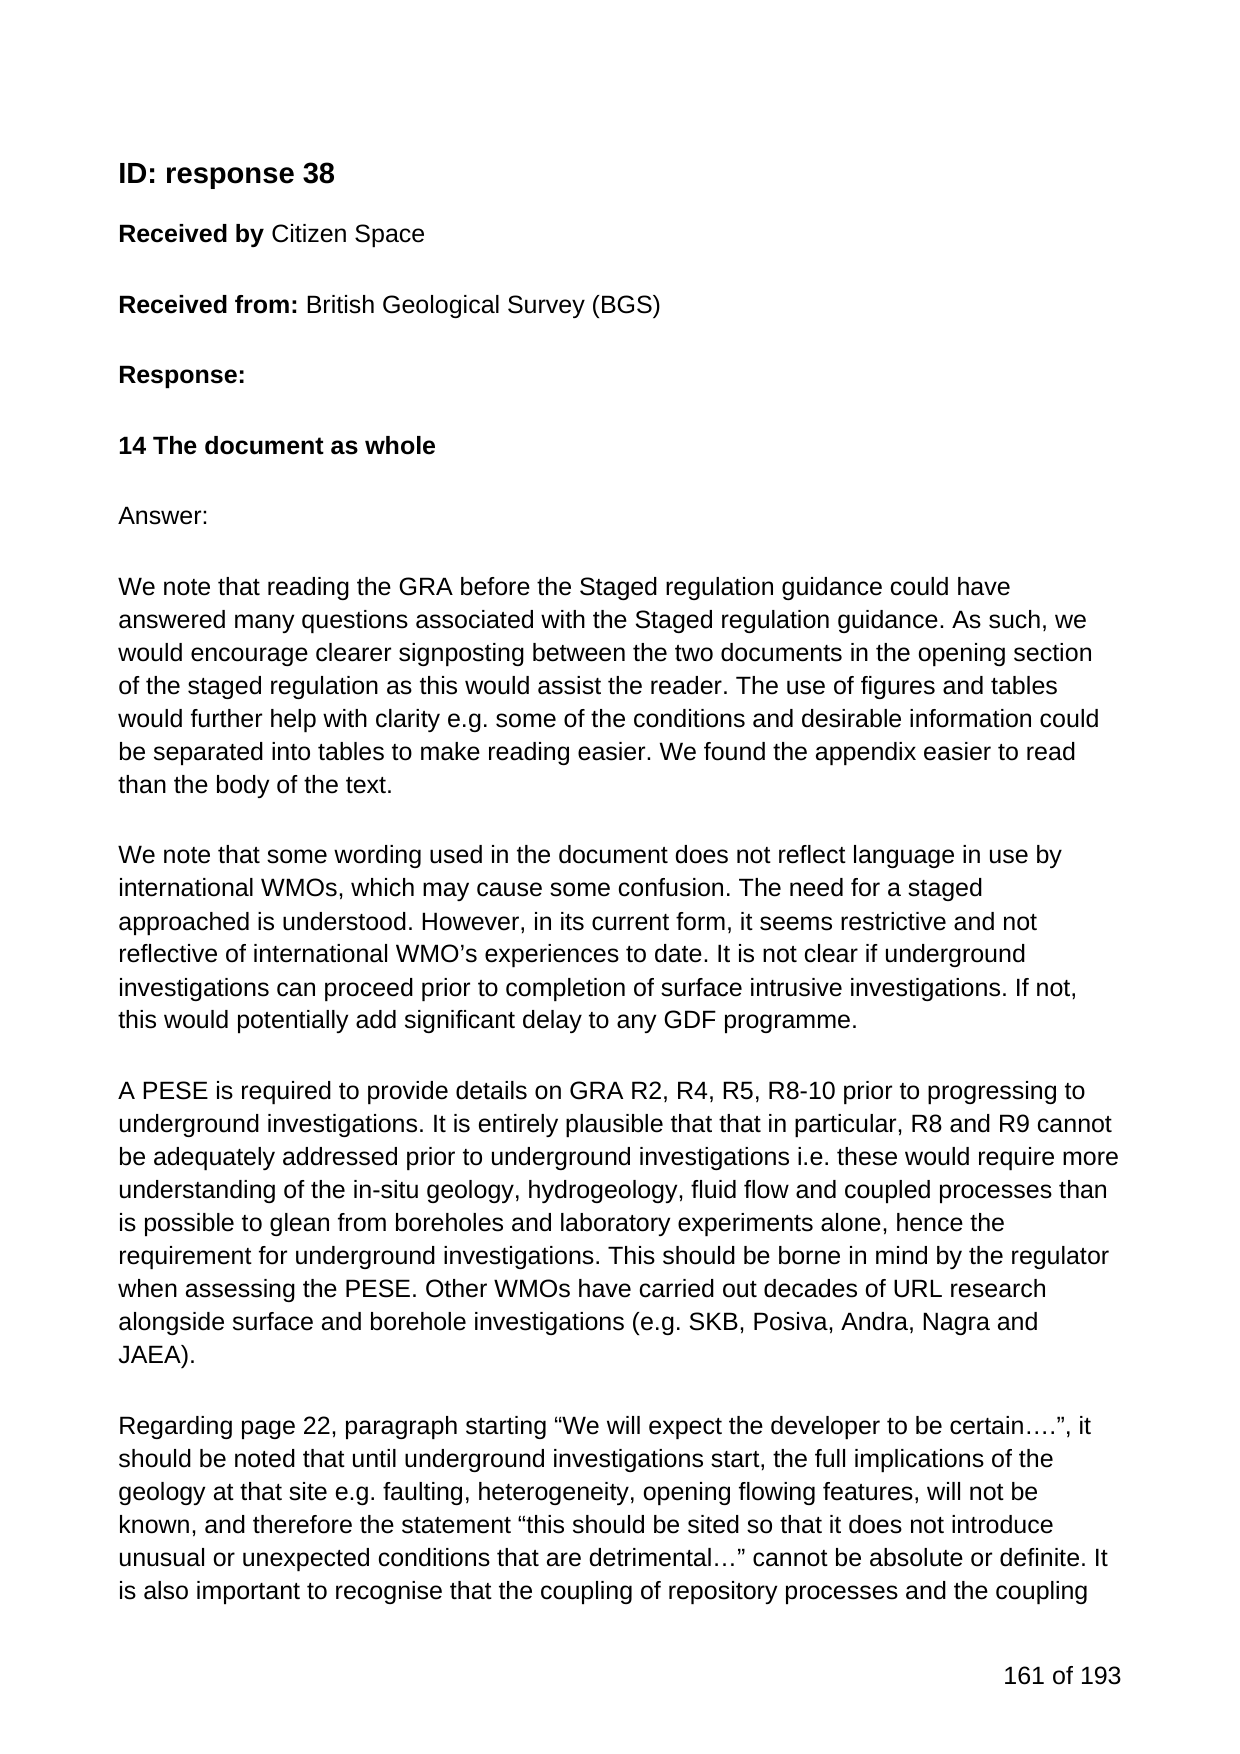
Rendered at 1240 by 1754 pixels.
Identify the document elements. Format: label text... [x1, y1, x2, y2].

text A PESE is required to provide details on GRA R2, R4, R5, R8-10 prior to progressing to underground investigations. It is entirely plausible that that in particular, R8 and R9 cannot be adequately addressed prior to underground investigations i.e. these would require more understanding of the in-situ geology, hydrogeology, fluid flow and coupled processes than is possible to glean from boreholes and laboratory experiments alone, hence the requirement for underground investigations. This should be borne in mind by the regulator when assessing the PESE. Other WMOs have carried out decades of URL research alongside surface and borehole investigations (e.g. SKB, Posiva, Andra, Nagra and JAEA). [118, 1076, 1121, 1369]
text Answer: [118, 501, 1121, 530]
text Regarding page 22, paragraph starting “We will expect the developer to be certain….”, it should be noted that until underground investigations start, the full implications of the geology at that site e.g. faulting, heterogeneity, opening flowing features, will not be known, and therefore the statement “this should be sited so that it does not introduce unusual or unexpected conditions that are detrimental…” cannot be absolute or definite. It is also important to recognise that the coupling of repository processes and the coupling [118, 1411, 1121, 1604]
text We note that reading the GRA before the Staged regulation guidance could have answered many questions associated with the Staged regulation guidance. As such, we would encourage clearer signposting between the two documents in the opening section of the staged regulation as this would assist the reader. The use of figures and tables would further help with clarity e.g. some of the conditions and desirable information could be separated into tables to make reading easier. We found the appendix easier to read than the body of the text. [118, 572, 1121, 799]
text Received from: British Geological Survey (BGS) [118, 290, 1121, 318]
text Received by Citizen Space [118, 219, 1121, 248]
text We note that some wording used in the document does not reflect language in use by international WMOs, which may cause some confusion. The need for a staged approached is understood. However, in its current form, it seems restrictive and not reflective of international WMO’s experiences to date. It is not clear if underground investigations can proceed prior to completion of surface intrusive investigations. If not, this would potentially add significant delay to any GDF programme. [118, 840, 1121, 1034]
text Response: [118, 360, 1121, 389]
subtitle ID: response 38 [118, 156, 1121, 189]
text 14 The document as whole [118, 431, 1121, 459]
